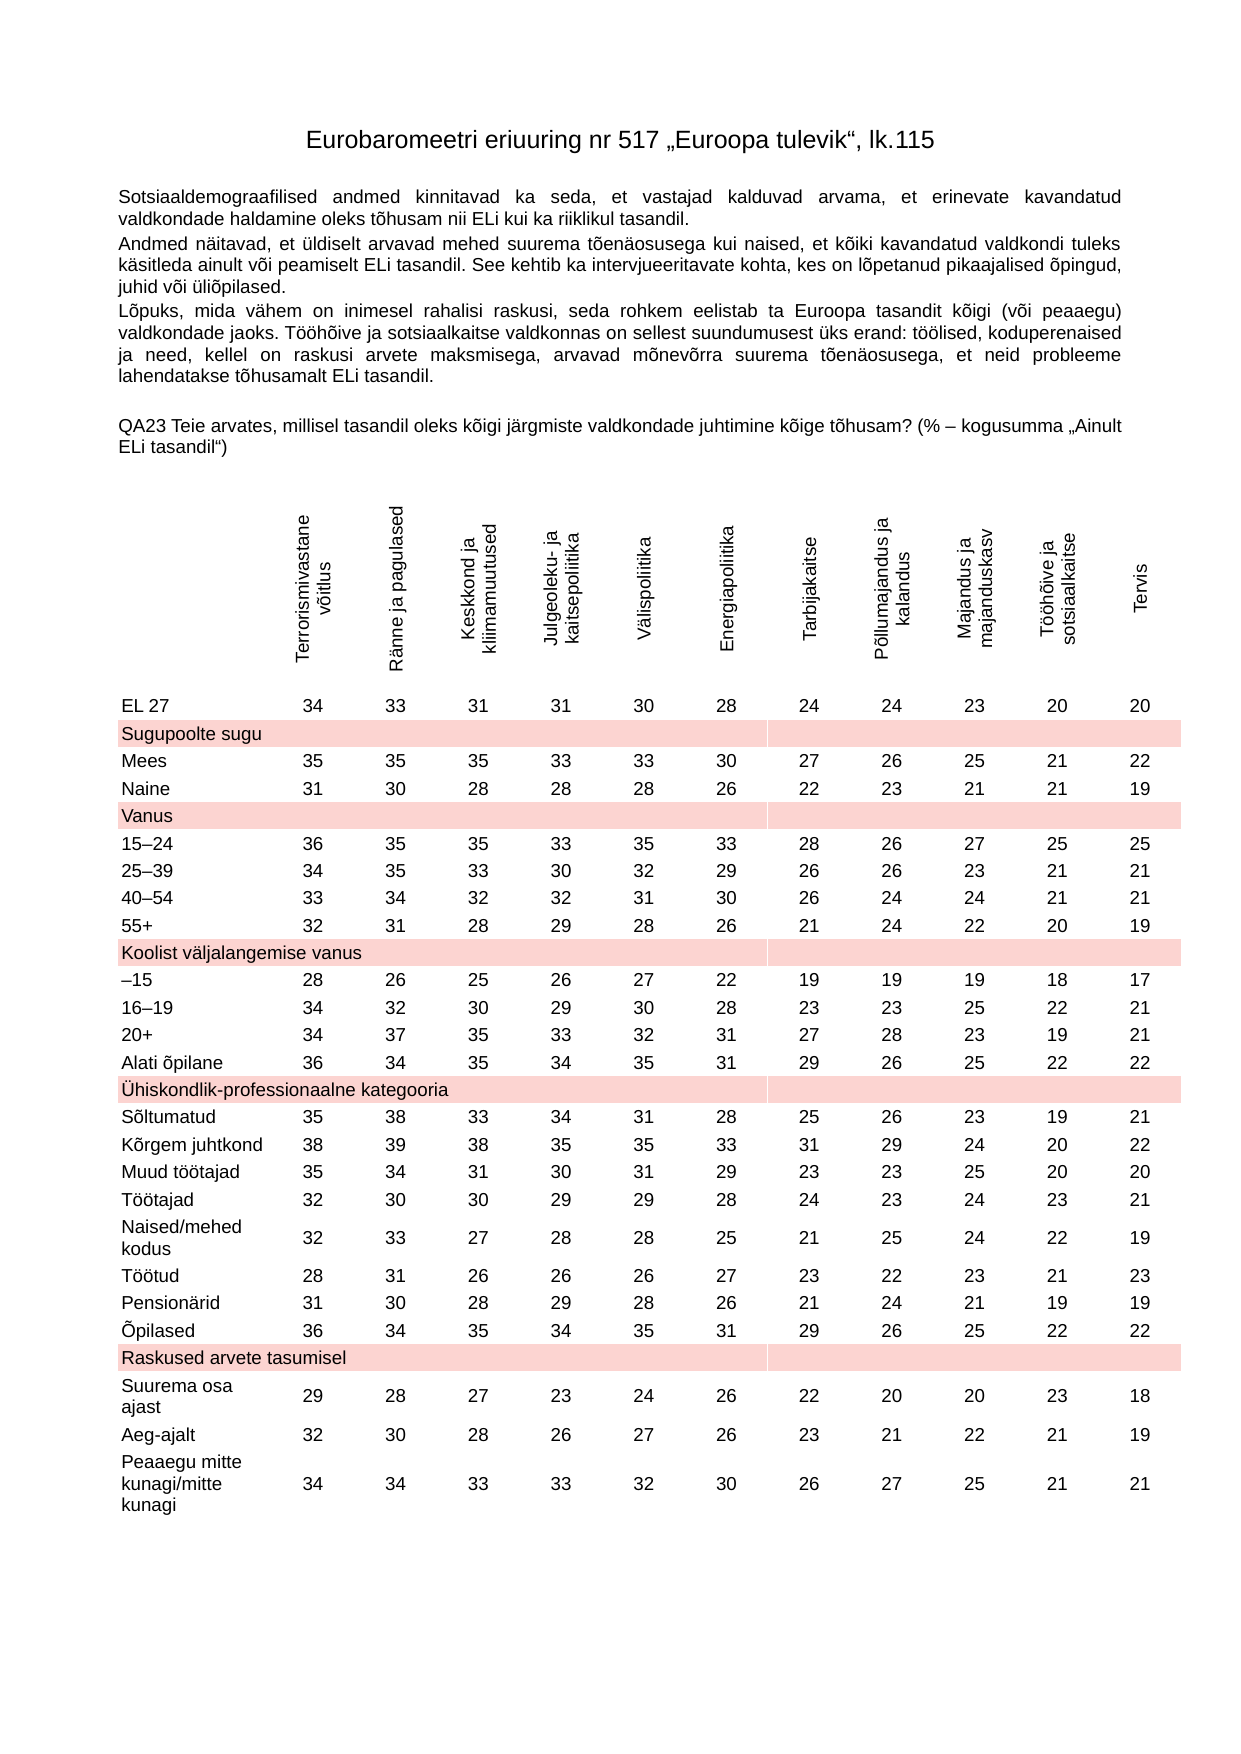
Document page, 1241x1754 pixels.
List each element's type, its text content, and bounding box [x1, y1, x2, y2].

table_cell 32 [271, 912, 354, 939]
table_cell 32 [271, 1186, 354, 1213]
table_cell 29 [519, 1186, 602, 1213]
table_cell 19 [1016, 1289, 1098, 1317]
table_cell 21 [1016, 1262, 1098, 1289]
table_cell 21 [933, 1289, 1016, 1317]
table_cell 28 [685, 693, 767, 720]
table_cell 26 [850, 747, 933, 774]
table_cell 28 [685, 1186, 767, 1213]
table_cell 35 [437, 1317, 519, 1344]
table_cell Aeg-ajalt [118, 1420, 271, 1448]
table_cell 27 [602, 966, 685, 994]
table_cell [437, 720, 519, 747]
table_cell [685, 939, 767, 966]
table_cell 28 [437, 1289, 519, 1317]
table_cell 29 [685, 857, 767, 884]
table_cell 30 [519, 1158, 602, 1186]
table_cell 34 [519, 1103, 602, 1131]
table_cell 19 [850, 966, 933, 994]
table_cell [519, 1076, 602, 1103]
table_cell 28 [602, 912, 685, 939]
table_cell 34 [271, 1448, 354, 1518]
table_cell [1016, 1344, 1098, 1371]
table_cell 18 [1098, 1371, 1181, 1420]
table_cell 23 [850, 1186, 933, 1213]
table_cell 35 [354, 747, 437, 774]
table_cell 33 [602, 747, 685, 774]
table_cell 23 [768, 1420, 850, 1448]
table_cell 26 [768, 884, 850, 912]
table_cell [933, 939, 1016, 966]
table_cell 22 [1016, 1317, 1098, 1344]
table_cell 30 [685, 1448, 767, 1518]
table_header [118, 486, 271, 692]
table_cell 23 [1098, 1262, 1181, 1289]
table_cell [437, 802, 519, 829]
table_cell 19 [1098, 1289, 1181, 1317]
table_cell 24 [933, 1131, 1016, 1158]
table_cell 35 [437, 1049, 519, 1076]
table_cell 28 [354, 1371, 437, 1420]
table_cell 19 [768, 966, 850, 994]
table_cell 33 [437, 1103, 519, 1131]
table_cell 35 [437, 829, 519, 857]
table_cell 27 [437, 1213, 519, 1262]
table_cell 21 [1016, 747, 1098, 774]
table_cell 34 [271, 857, 354, 884]
table_cell 21 [1016, 775, 1098, 802]
table_cell 31 [354, 1262, 437, 1289]
table_cell 26 [850, 1049, 933, 1076]
table_cell 26 [685, 1289, 767, 1317]
table_cell 27 [850, 1448, 933, 1518]
table_cell 30 [685, 884, 767, 912]
table_cell 31 [768, 1131, 850, 1158]
table_header Tööhõive ja sotsiaalkaitse [1016, 486, 1098, 692]
table_cell 33 [685, 1131, 767, 1158]
table_cell 30 [354, 1186, 437, 1213]
table_header Julgeoleku- ja kaitsepoliitika [519, 486, 602, 692]
table_cell [1098, 1076, 1181, 1103]
table_cell [685, 802, 767, 829]
table_cell [768, 939, 850, 966]
table_cell 19 [1016, 1021, 1098, 1048]
table_cell 33 [519, 1021, 602, 1048]
table_cell [768, 1344, 850, 1371]
table_cell 22 [768, 775, 850, 802]
table_cell 35 [602, 829, 685, 857]
table_cell 27 [602, 1420, 685, 1448]
table_cell [602, 802, 685, 829]
table_cell 35 [602, 1317, 685, 1344]
table_cell 29 [685, 1158, 767, 1186]
table_cell 33 [354, 1213, 437, 1262]
table_cell 24 [933, 1213, 1016, 1262]
table_cell 20 [1098, 693, 1181, 720]
table_header Keskkond ja kliimamuutused [437, 486, 519, 692]
table_cell 21 [1016, 857, 1098, 884]
table_cell 22 [1098, 1317, 1181, 1344]
table_cell 23 [850, 775, 933, 802]
table_cell [1016, 802, 1098, 829]
table_cell 32 [519, 884, 602, 912]
table_cell 25 [685, 1213, 767, 1262]
text QA23 Teie arvates, millisel tasandil oleks kõigi järgmiste valdkondade juhtimine kõige tõhusam? (% – kogusumma „Ainult ELi tasandil“) [118, 414, 1122, 458]
table_cell –15 [118, 966, 271, 994]
text Lõpuks, mida vähem on inimesel rahalisi raskusi, seda rohkem eelistab ta Euroopa tasandit kõigi (või peaaegu) valdkondade jaoks. Tööhõive ja sotsiaalkaitse valdkonnas on sellest suundumusest üks erand: töölised, koduperenaised ja need, kellel on raskusi arvete maksmisega, arvavad mõnevõrra suurema tõenäosusega, et neid probleeme lahendatakse tõhusamalt ELi tasandil. [118, 300, 1122, 387]
table_cell 19 [1098, 1213, 1181, 1262]
table_cell [850, 1344, 933, 1371]
table_cell 31 [602, 1103, 685, 1131]
table_cell [933, 802, 1016, 829]
table_cell 21 [1098, 857, 1181, 884]
table_cell Sugupoolte sugu [118, 720, 271, 747]
table_cell 28 [437, 1420, 519, 1448]
table_cell 35 [602, 1049, 685, 1076]
table_cell 35 [271, 747, 354, 774]
table_cell [1098, 802, 1181, 829]
table_cell 25 [1016, 829, 1098, 857]
table_cell 29 [768, 1049, 850, 1076]
table_cell 28 [519, 1213, 602, 1262]
table_cell 16–19 [118, 994, 271, 1021]
table_cell 27 [685, 1262, 767, 1289]
table_cell 20 [850, 1371, 933, 1420]
table_cell 30 [519, 857, 602, 884]
table_cell 38 [271, 1131, 354, 1158]
table_cell [1098, 939, 1181, 966]
table_cell 24 [850, 884, 933, 912]
table_cell 35 [437, 1021, 519, 1048]
table_cell 37 [354, 1021, 437, 1048]
table_cell [1098, 720, 1181, 747]
table_cell 30 [354, 1289, 437, 1317]
table_cell 21 [933, 775, 1016, 802]
table_cell 36 [271, 1317, 354, 1344]
table_cell 23 [933, 693, 1016, 720]
table_cell 28 [271, 1262, 354, 1289]
table_header Energiapoliitika [685, 486, 767, 692]
table_cell 20 [1016, 1158, 1098, 1186]
table_cell 34 [271, 1021, 354, 1048]
table_cell 33 [685, 829, 767, 857]
table_cell 30 [354, 775, 437, 802]
table_cell 23 [933, 1021, 1016, 1048]
table_cell 25 [437, 966, 519, 994]
table_cell 24 [933, 884, 1016, 912]
table_cell 28 [271, 966, 354, 994]
table_cell Töötud [118, 1262, 271, 1289]
table_cell 22 [933, 912, 1016, 939]
table_cell 23 [850, 1158, 933, 1186]
table_cell 31 [602, 1158, 685, 1186]
table_cell [685, 720, 767, 747]
table_cell [1016, 720, 1098, 747]
table_cell 20 [1016, 693, 1098, 720]
table_cell 34 [354, 1158, 437, 1186]
table_cell 35 [271, 1158, 354, 1186]
table_cell 25 [933, 1158, 1016, 1186]
table_cell 21 [1016, 884, 1098, 912]
table_cell 28 [685, 994, 767, 1021]
table_cell [519, 720, 602, 747]
table_cell 38 [354, 1103, 437, 1131]
table_cell [768, 720, 850, 747]
table_cell Suurema osa ajast [118, 1371, 271, 1420]
table_cell 26 [850, 857, 933, 884]
table_cell 21 [768, 912, 850, 939]
table_cell 19 [933, 966, 1016, 994]
table_cell 24 [768, 693, 850, 720]
table_cell 34 [519, 1317, 602, 1344]
table_cell 32 [271, 1213, 354, 1262]
table_cell 32 [354, 994, 437, 1021]
table_cell 25 [768, 1103, 850, 1131]
table_cell [685, 1076, 767, 1103]
table_cell 26 [519, 1420, 602, 1448]
table_cell 26 [768, 1448, 850, 1518]
table_cell 22 [768, 1371, 850, 1420]
table_cell Koolist väljalangemise vanus [118, 939, 437, 966]
table_cell 28 [519, 775, 602, 802]
table_cell 19 [1098, 1420, 1181, 1448]
table_cell 28 [602, 1213, 685, 1262]
table_cell 29 [271, 1371, 354, 1420]
table_cell [768, 802, 850, 829]
table_cell 19 [1098, 775, 1181, 802]
table_cell 15–24 [118, 829, 271, 857]
table_cell 33 [437, 1448, 519, 1518]
table_cell 27 [933, 829, 1016, 857]
table_header Tarbijakaitse [768, 486, 850, 692]
table_cell 23 [933, 1262, 1016, 1289]
table_cell [933, 720, 1016, 747]
table_cell [850, 1076, 933, 1103]
table_cell 34 [354, 1448, 437, 1518]
table_cell 35 [602, 1131, 685, 1158]
table_cell 29 [519, 1289, 602, 1317]
table_cell [685, 1344, 767, 1371]
table_cell 33 [271, 884, 354, 912]
table_header Ränne ja pagulased [354, 486, 437, 692]
table_cell [1016, 939, 1098, 966]
table_cell 21 [850, 1420, 933, 1448]
table_cell 25 [933, 1448, 1016, 1518]
table_cell 29 [602, 1186, 685, 1213]
table_cell 30 [602, 994, 685, 1021]
table_cell 27 [768, 747, 850, 774]
table_cell 35 [437, 747, 519, 774]
table_cell 35 [519, 1131, 602, 1158]
table_cell 29 [519, 994, 602, 1021]
table_cell 21 [1098, 1448, 1181, 1518]
table_cell 31 [437, 693, 519, 720]
table_cell 25 [933, 1049, 1016, 1076]
table_cell 36 [271, 1049, 354, 1076]
table_cell 32 [602, 1448, 685, 1518]
table_cell 18 [1016, 966, 1098, 994]
table_cell [850, 802, 933, 829]
table_cell 23 [933, 857, 1016, 884]
table_cell 23 [768, 1158, 850, 1186]
table_cell 28 [685, 1103, 767, 1131]
table_cell 22 [933, 1420, 1016, 1448]
table_cell 22 [1098, 1131, 1181, 1158]
table_cell [1098, 1344, 1181, 1371]
table_cell [437, 939, 519, 966]
table_cell [354, 720, 437, 747]
table_cell 26 [519, 1262, 602, 1289]
table_cell 35 [271, 1103, 354, 1131]
table_cell 19 [1098, 912, 1181, 939]
table_cell 25 [933, 747, 1016, 774]
table_cell 25 [933, 1317, 1016, 1344]
table_cell 38 [437, 1131, 519, 1158]
table_cell 34 [354, 1049, 437, 1076]
table_cell 26 [685, 912, 767, 939]
table_header Välispoliitika [602, 486, 685, 692]
table_cell [933, 1076, 1016, 1103]
table_cell [271, 720, 354, 747]
table_cell 26 [850, 1103, 933, 1131]
table_cell 25 [1098, 829, 1181, 857]
table_cell 31 [271, 775, 354, 802]
table_cell 22 [850, 1262, 933, 1289]
table_cell 55+ [118, 912, 271, 939]
table_cell 26 [685, 1420, 767, 1448]
table_cell 20 [1098, 1158, 1181, 1186]
table_cell Peaaegu mitte kunagi/mitte kunagi [118, 1448, 271, 1518]
table_cell 24 [850, 1289, 933, 1317]
table_cell 35 [354, 829, 437, 857]
table_cell 39 [354, 1131, 437, 1158]
table_cell 30 [354, 1420, 437, 1448]
table_cell [1016, 1076, 1098, 1103]
table_cell 22 [1016, 1049, 1098, 1076]
text Sotsiaaldemograafilised andmed kinnitavad ka seda, et vastajad kalduvad arvama, et erinevate kavandatud valdkondade haldamine oleks tõhusam nii ELi kui ka riiklikul tasandil. [118, 186, 1122, 229]
table_cell 33 [519, 829, 602, 857]
table_cell Kõrgem juhtkond [118, 1131, 271, 1158]
table_cell 25–39 [118, 857, 271, 884]
table_cell [933, 1344, 1016, 1371]
table_cell [271, 802, 354, 829]
table_header Tervis [1098, 486, 1181, 692]
table_cell [519, 939, 602, 966]
table_cell [602, 720, 685, 747]
table_cell 40–54 [118, 884, 271, 912]
table_cell Naine [118, 775, 271, 802]
table_cell 21 [1098, 1103, 1181, 1131]
table_cell 20 [1016, 912, 1098, 939]
table_header Põllumajandus ja kalandus [850, 486, 933, 692]
table_cell 32 [602, 857, 685, 884]
table_cell 34 [354, 1317, 437, 1344]
table_cell 33 [519, 747, 602, 774]
table_cell 30 [685, 747, 767, 774]
table_cell Õpilased [118, 1317, 271, 1344]
table_cell 21 [768, 1213, 850, 1262]
table_cell 28 [437, 912, 519, 939]
table_cell 22 [685, 966, 767, 994]
table_cell 31 [685, 1021, 767, 1048]
table_cell 23 [768, 1262, 850, 1289]
table_cell 34 [519, 1049, 602, 1076]
table_cell 26 [354, 966, 437, 994]
table_cell 31 [685, 1317, 767, 1344]
table_cell 22 [1016, 994, 1098, 1021]
table_cell 28 [437, 775, 519, 802]
table_cell 26 [850, 829, 933, 857]
table_cell 31 [519, 693, 602, 720]
table_cell 31 [602, 884, 685, 912]
table_cell Ühiskondlik-professionaalne kategooria [118, 1076, 519, 1103]
table_cell 25 [850, 1213, 933, 1262]
table_cell 34 [271, 693, 354, 720]
table_cell 36 [271, 829, 354, 857]
table_cell 22 [1098, 1049, 1181, 1076]
table_cell 28 [768, 829, 850, 857]
table_cell 32 [271, 1420, 354, 1448]
table_cell 21 [1098, 994, 1181, 1021]
table_cell 26 [768, 857, 850, 884]
table_cell [354, 802, 437, 829]
table_cell Mees [118, 747, 271, 774]
table_cell 34 [271, 994, 354, 1021]
table_cell [850, 720, 933, 747]
table_cell 23 [519, 1371, 602, 1420]
table_cell 33 [354, 693, 437, 720]
table_cell 22 [1098, 747, 1181, 774]
table_cell 24 [768, 1186, 850, 1213]
table_cell [602, 1076, 685, 1103]
table_cell 19 [1016, 1103, 1098, 1131]
table_cell 26 [437, 1262, 519, 1289]
table_cell 23 [1016, 1371, 1098, 1420]
table_cell 30 [437, 1186, 519, 1213]
table_cell [768, 1076, 850, 1103]
table_cell 20 [933, 1371, 1016, 1420]
table_cell 21 [1098, 884, 1181, 912]
table_cell 21 [1098, 1021, 1181, 1048]
table_cell 24 [602, 1371, 685, 1420]
table_cell 30 [602, 693, 685, 720]
table_cell 25 [933, 994, 1016, 1021]
table_cell 20+ [118, 1021, 271, 1048]
table_cell Naised/mehed kodus [118, 1213, 271, 1262]
table_cell 34 [354, 884, 437, 912]
table_cell Alati õpilane [118, 1049, 271, 1076]
table_cell 23 [768, 994, 850, 1021]
table_cell 27 [768, 1021, 850, 1048]
text Andmed näitavad, et üldiselt arvavad mehed suurema tõenäosusega kui naised, et kõiki kavandatud valdkondi tuleks käsitleda ainult või peamiselt ELi tasandil. See kehtib ka intervjueeritavate kohta, kes on lõpetanud pikaajalised õpingud, juhid või üliõpilased. [118, 232, 1122, 297]
table_cell 26 [850, 1317, 933, 1344]
table_cell 31 [437, 1158, 519, 1186]
table_cell [602, 939, 685, 966]
table_cell 17 [1098, 966, 1181, 994]
table_cell 21 [768, 1289, 850, 1317]
table_cell 33 [519, 1448, 602, 1518]
table_cell 31 [271, 1289, 354, 1317]
table_cell 29 [519, 912, 602, 939]
table_cell 28 [602, 1289, 685, 1317]
table_cell 32 [437, 884, 519, 912]
table_cell Sõltumatud [118, 1103, 271, 1131]
table_cell Raskused arvete tasumisel [118, 1344, 602, 1371]
table_cell 26 [519, 966, 602, 994]
table_cell 21 [1016, 1420, 1098, 1448]
table_cell 24 [933, 1186, 1016, 1213]
table_cell 29 [768, 1317, 850, 1344]
table_cell 33 [437, 857, 519, 884]
table_cell Muud töötajad [118, 1158, 271, 1186]
table_cell 21 [1098, 1186, 1181, 1213]
table_cell Pensionärid [118, 1289, 271, 1317]
table_cell 28 [602, 775, 685, 802]
table_cell 27 [437, 1371, 519, 1420]
table_cell 35 [354, 857, 437, 884]
table_cell 24 [850, 693, 933, 720]
table_cell 30 [437, 994, 519, 1021]
table_cell Vanus [118, 802, 271, 829]
table_cell [850, 939, 933, 966]
table_cell EL 27 [118, 693, 271, 720]
table_cell 20 [1016, 1131, 1098, 1158]
table_cell 32 [602, 1021, 685, 1048]
table_cell 21 [1016, 1448, 1098, 1518]
table_cell Töötajad [118, 1186, 271, 1213]
table_cell 26 [685, 775, 767, 802]
table_cell 31 [685, 1049, 767, 1076]
table_cell [519, 802, 602, 829]
table_cell 29 [850, 1131, 933, 1158]
table_header Majandus ja majanduskasv [933, 486, 1016, 692]
table_cell 24 [850, 912, 933, 939]
table_cell [602, 1344, 685, 1371]
table_cell 23 [850, 994, 933, 1021]
table_cell 22 [1016, 1213, 1098, 1262]
table_cell 23 [933, 1103, 1016, 1131]
table_header Terrorismivastane võitlus [271, 486, 354, 692]
table_cell 31 [354, 912, 437, 939]
table_cell 23 [1016, 1186, 1098, 1213]
table_cell 28 [850, 1021, 933, 1048]
table_cell 26 [602, 1262, 685, 1289]
table_cell 26 [685, 1371, 767, 1420]
